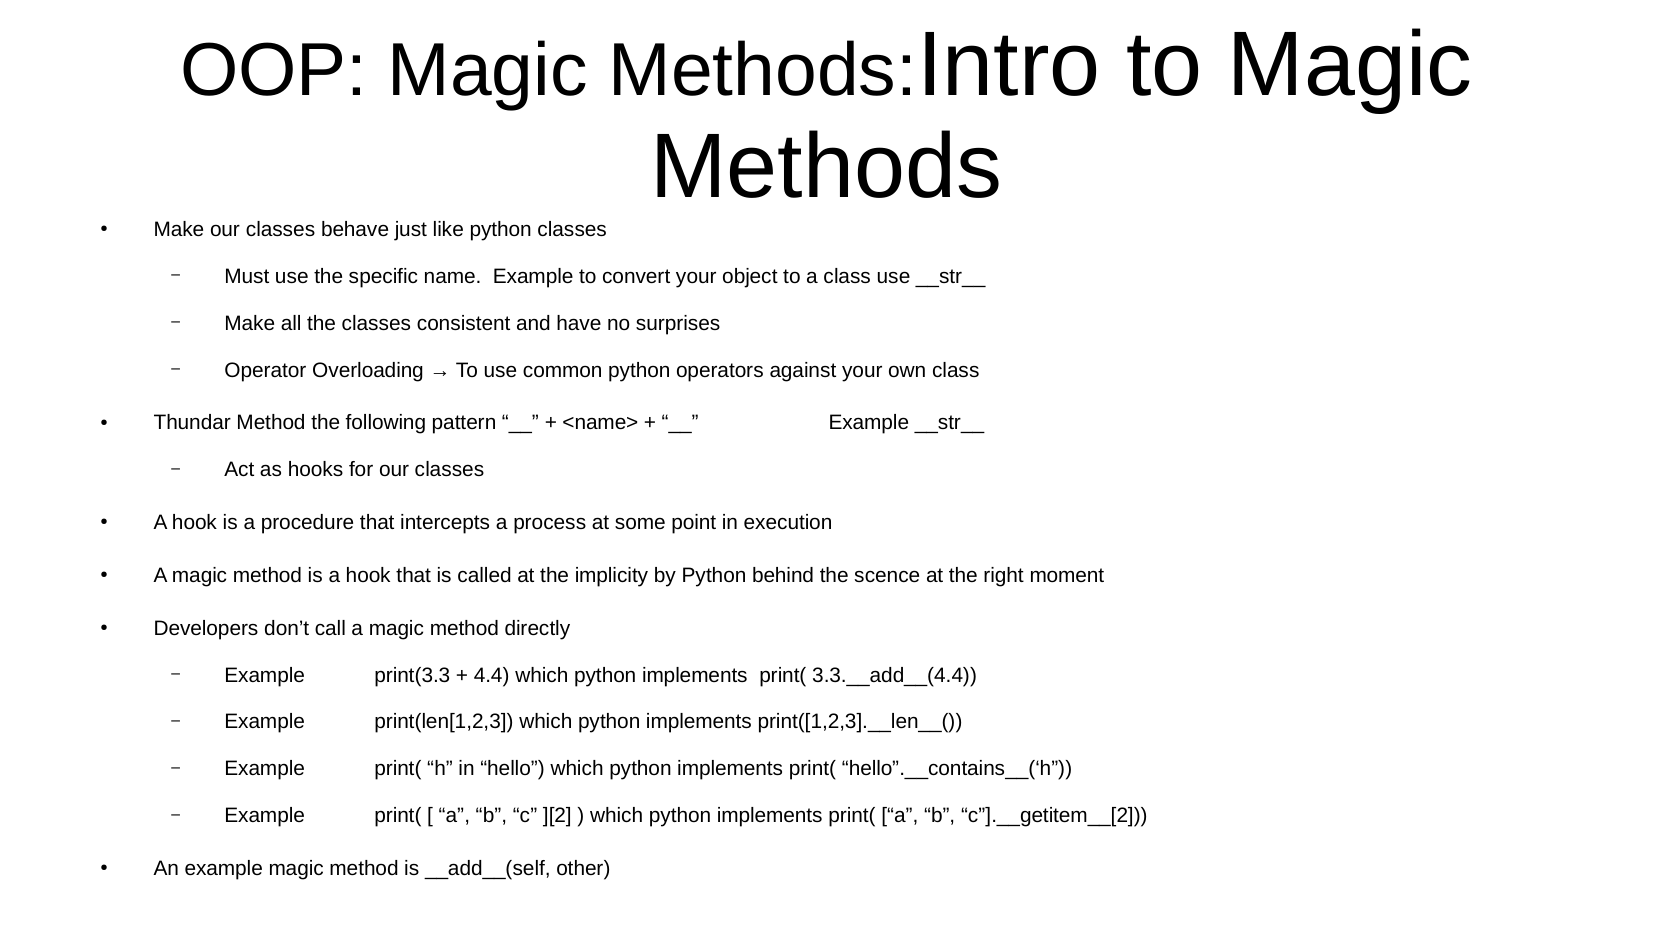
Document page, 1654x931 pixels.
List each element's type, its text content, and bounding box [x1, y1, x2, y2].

list Make our classes behave just like python classes Must use the specific name. Example to convert your object to a class use __str__ Make all the classes consistent and have no surprises Operator Overloading → To use common python operators against your own class Thundar Method the following pattern “__” + <name> + “__” Example __str__ Act as hooks for our classes A hook is a procedure that intercepts a process at some point in execution A magic method is a hook that is called at the implicity by Python behind the scence at the right moment Developers don’t call a magic method directly Example print(3.3 + 4.4) which python implements print( 3.3.__add__(4.4)) Example print(len[1,2,3]) which python implements print([1,2,3].__len__()) Example print( “h” in “hello”) which python implements print( “hello”.__contains__(‘h”)) Example print( [ “a”, “b”, “c” ][2] ) which python implements print( [“a”, “b”, “c”].__getitem__[2])) An example magic method is __add__(self, other) [82, 217, 1636, 916]
title OOP: Magic Methods:Intro to Magic Methods [82, 12, 1571, 217]
